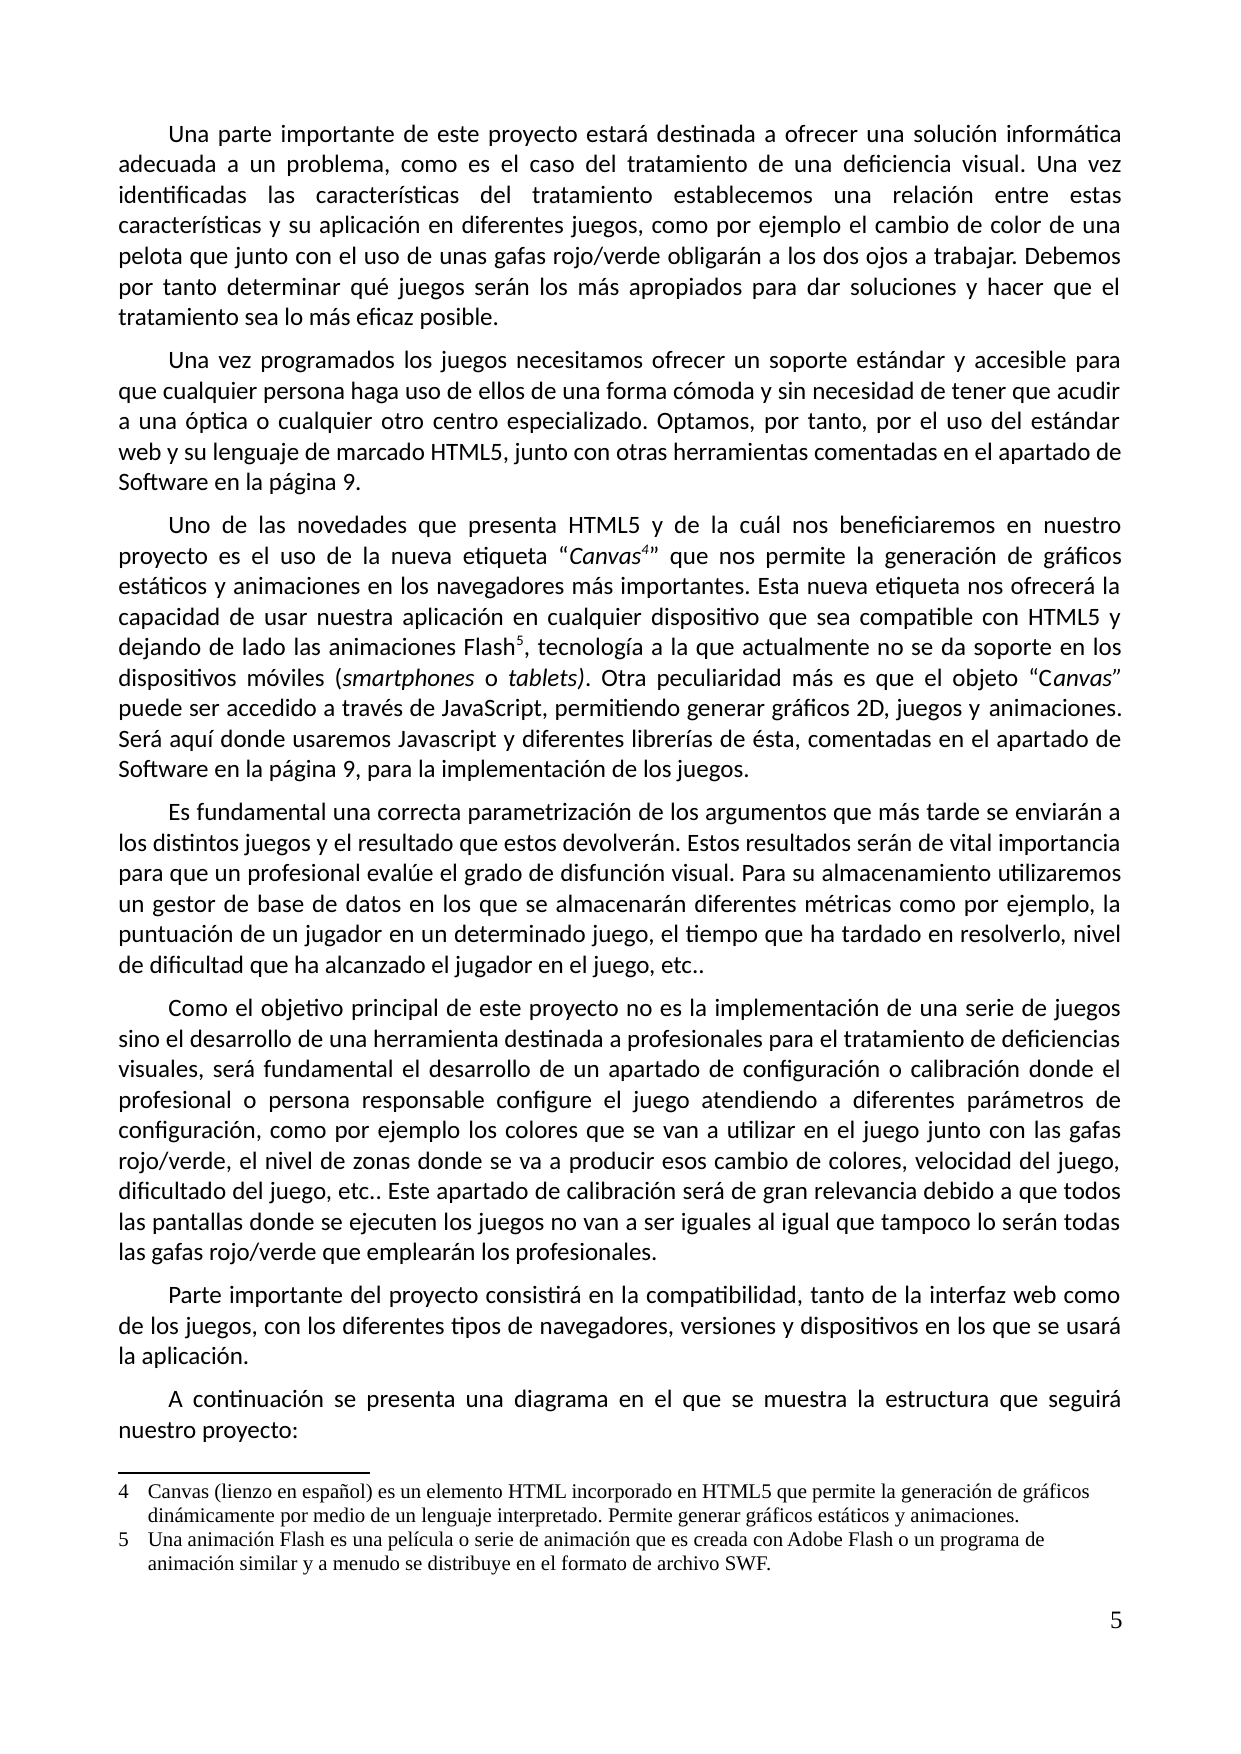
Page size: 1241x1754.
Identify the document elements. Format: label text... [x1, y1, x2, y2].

text Es fundamental una correcta parametrización de los argumentos que más tarde se enviarán a los distintos juegos y el resultado que estos devolverán. Estos resultados serán de vital importancia para que un profesional evalúe el grado de disfunción visual. Para su almacenamiento utilizaremos un gestor de base de datos en los que se almacenarán diferentes métricas como por ejemplo, la puntuación de un jugador en un determinado juego, el tiempo que ha tardado en resolverlo, nivel de dificultad que ha alcanzado el jugador en el juego, etc.. [118, 797, 1122, 980]
text Parte importante del proyecto consistirá en la compatibilidad, tanto de la interfaz web como de los juegos, con los diferentes tipos de navegadores, versiones y dispositivos en los que se usará la aplicación. [118, 1279, 1122, 1371]
text Una vez programados los juegos necesitamos ofrecer un soporte estándar y accesible para que cualquier persona haga uso de ellos de una forma cómoda y sin necesidad de tener que acudir a una óptica o cualquier otro centro especializado. Optamos, por tanto, por el uso del estándar web y su lenguaje de marcado HTML5, junto con otras herramientas comentadas en el apartado de Software en la página 9. [118, 344, 1122, 497]
text Uno de las novedades que presenta HTML5 y de la cuál nos beneficiaremos en nuestro proyecto es el uso de la nueva etiqueta “Canvas” que nos permite la generación de gráficos estáticos y animaciones en los navegadores más importantes. Esta nueva etiqueta nos ofrecerá la capacidad de usar nuestra aplicación en cualquier dispositivo que sea compatible con HTML5 y dejando de lado las animaciones Flash, tecnología a la que actualmente no se da soporte en los dispositivos móviles (smartphones o tablets). Otra peculiaridad más es que el objeto “Canvas” puede ser accedido a través de JavaScript, permitiendo generar gráficos 2D, juegos y animaciones. Será aquí donde usaremos Javascript y diferentes librerías de ésta, comentadas en el apartado de Software en la página 9, para la implementación de los juegos. [118, 509, 1122, 784]
text Una parte importante de este proyecto estará destinada a ofrecer una solución informática adecuada a un problema, como es el caso del tratamiento de una deficiencia visual. Una vez identificadas las características del tratamiento establecemos una relación entre estas características y su aplicación en diferentes juegos, como por ejemplo el cambio de color de una pelota que junto con el uso de unas gafas rojo/verde obligarán a los dos ojos a trabajar. Debemos por tanto determinar qué juegos serán los más apropiados para dar soluciones y hacer que el tratamiento sea lo más eficaz posible. [118, 118, 1122, 332]
text A continuación se presenta una diagrama en el que se muestra la estructura que seguirá nuestro proyecto: [118, 1383, 1122, 1444]
text Una animación Flash es una película o serie de animación que es creada con Adobe Flash o un programa de animación similar y a menudo se distribuye en el formato de archivo SWF. [118, 1527, 1122, 1575]
text Como el objetivo principal de este proyecto no es la implementación de una serie de juegos sino el desarrollo de una herramienta destinada a profesionales para el tratamiento de deficiencias visuales, será fundamental el desarrollo de un apartado de configuración o calibración donde el profesional o persona responsable configure el juego atendiendo a diferentes parámetros de configuración, como por ejemplo los colores que se van a utilizar en el juego junto con las gafas rojo/verde, el nivel de zonas donde se va a producir esos cambio de colores, velocidad del juego, dificultado del juego, etc.. Este apartado de calibración será de gran relevancia debido a que todos las pantallas donde se ejecuten los juegos no van a ser iguales al igual que tampoco lo serán todas las gafas rojo/verde que emplearán los profesionales. [118, 992, 1122, 1267]
text Canvas (lienzo en español) es un elemento HTML incorporado en HTML5 que permite la generación de gráficos dinámicamente por medio de un lenguaje interpretado. Permite generar gráficos estáticos y animaciones. [118, 1479, 1122, 1527]
